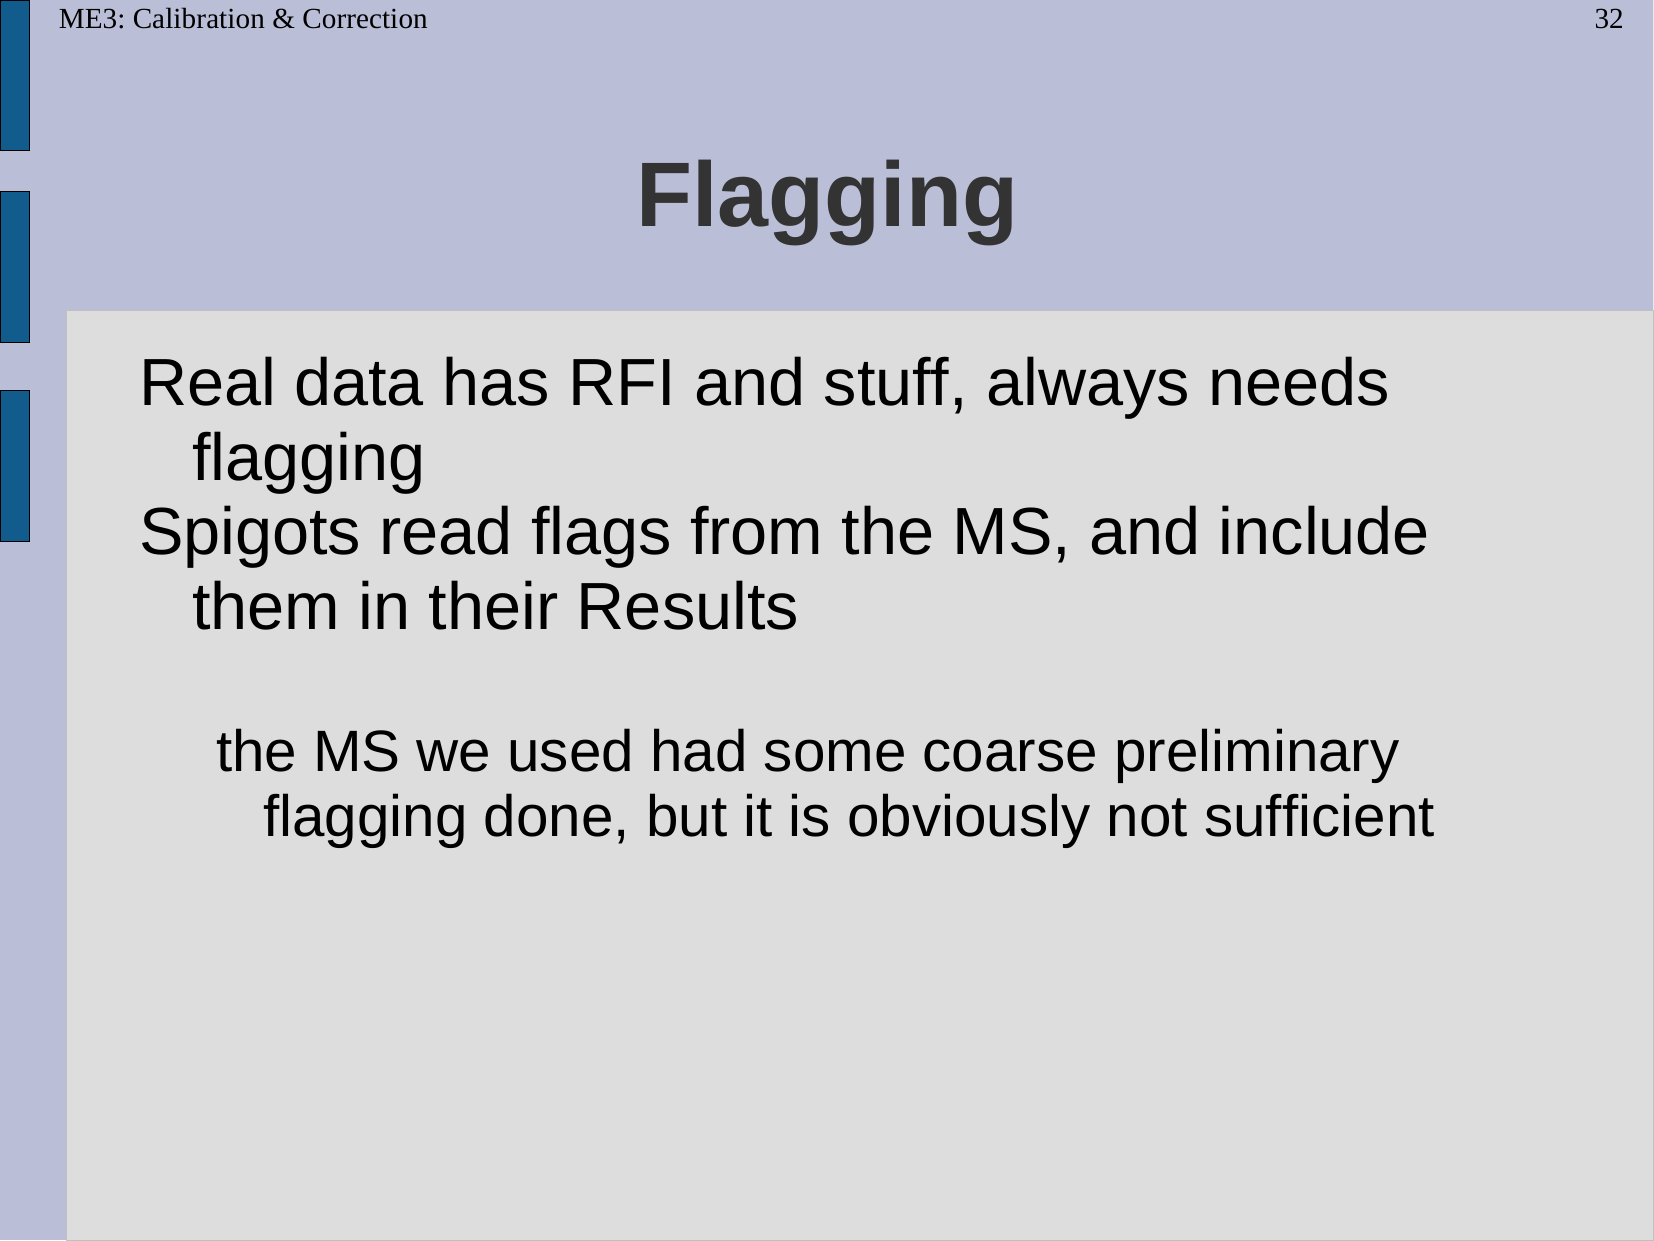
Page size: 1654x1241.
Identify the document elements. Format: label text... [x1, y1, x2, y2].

list Real data has RFI and stuff, always needs flagging Spigots read flags from the MS, and include them in their Results the MS we used had some coarse preliminary flagging done, but it is obviously not sufficient [121, 344, 1534, 1112]
title Flagging [121, 98, 1534, 291]
